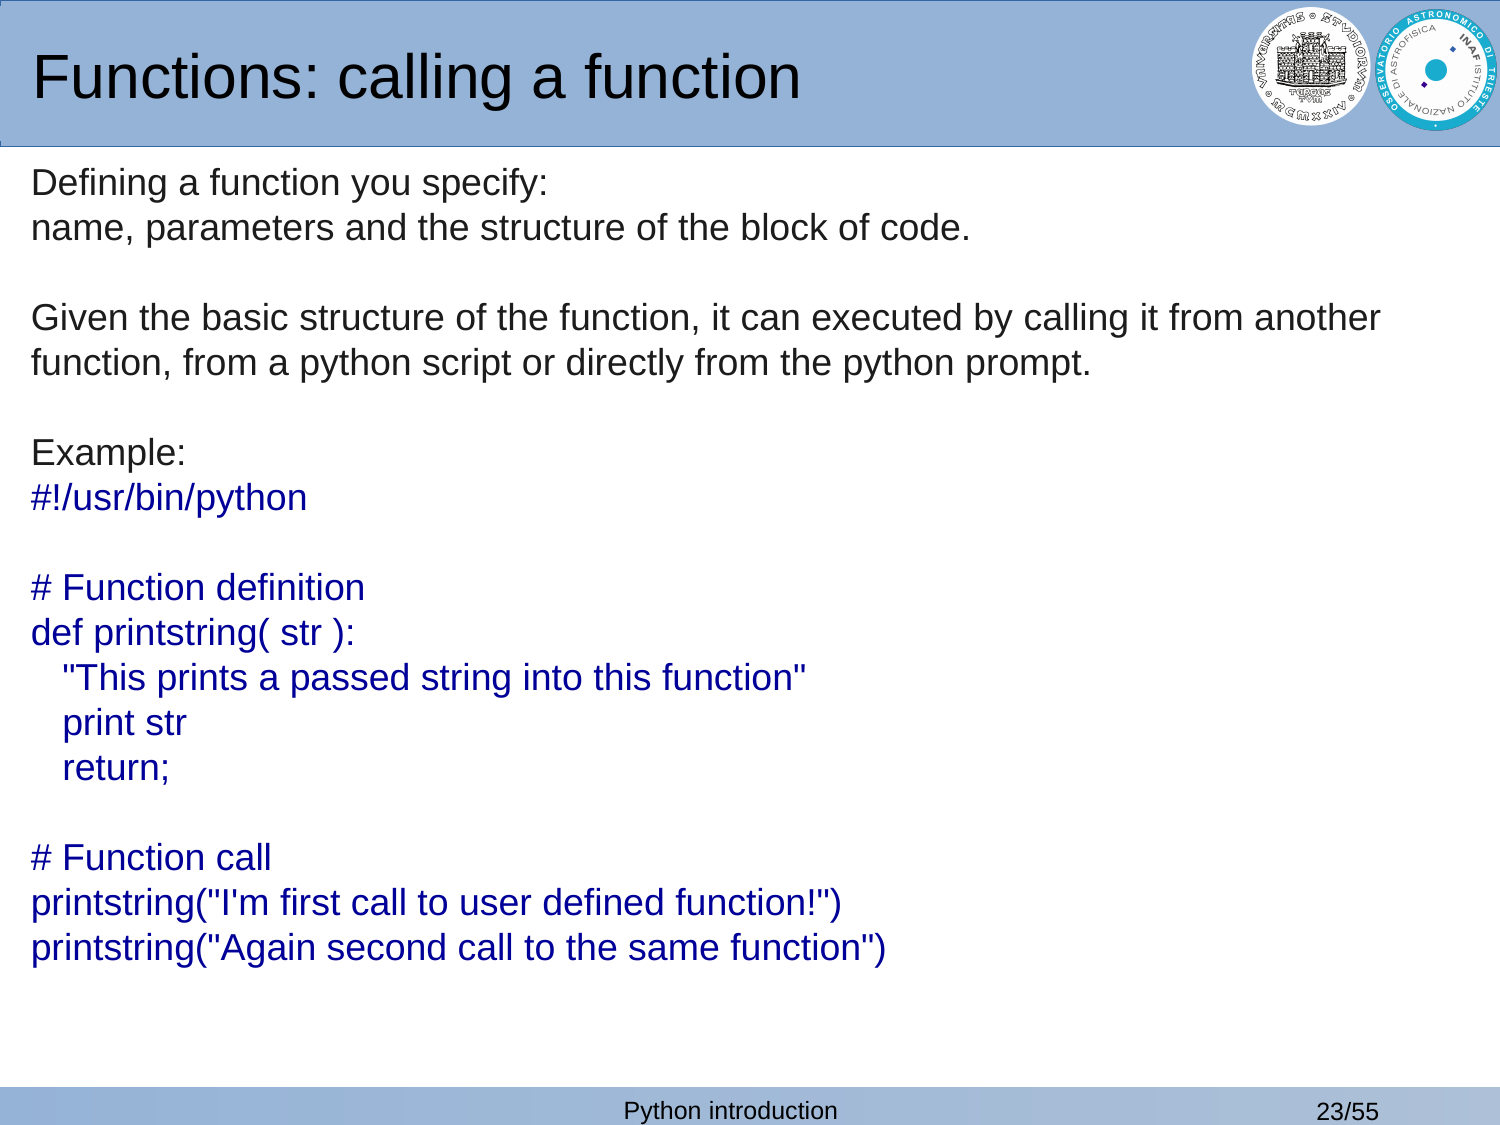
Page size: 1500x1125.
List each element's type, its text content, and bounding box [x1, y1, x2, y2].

text_box Functions: calling a function [0, 5, 1243, 141]
list Defining a function you specify: name, parameters and the structure of the block of code. Given the basic structure of the function, it can executed by calling it from another function, from a python script or directly from the python prompt. Example: #!/usr/bin/python # Function definition def printstring( str ): "This prints a passed string into this function" print str return; # Function call printstring("I'm first call to user defined function!") printstring("Again second call to the same function") [16, 150, 1462, 1065]
picture [1252, 0, 1500, 156]
